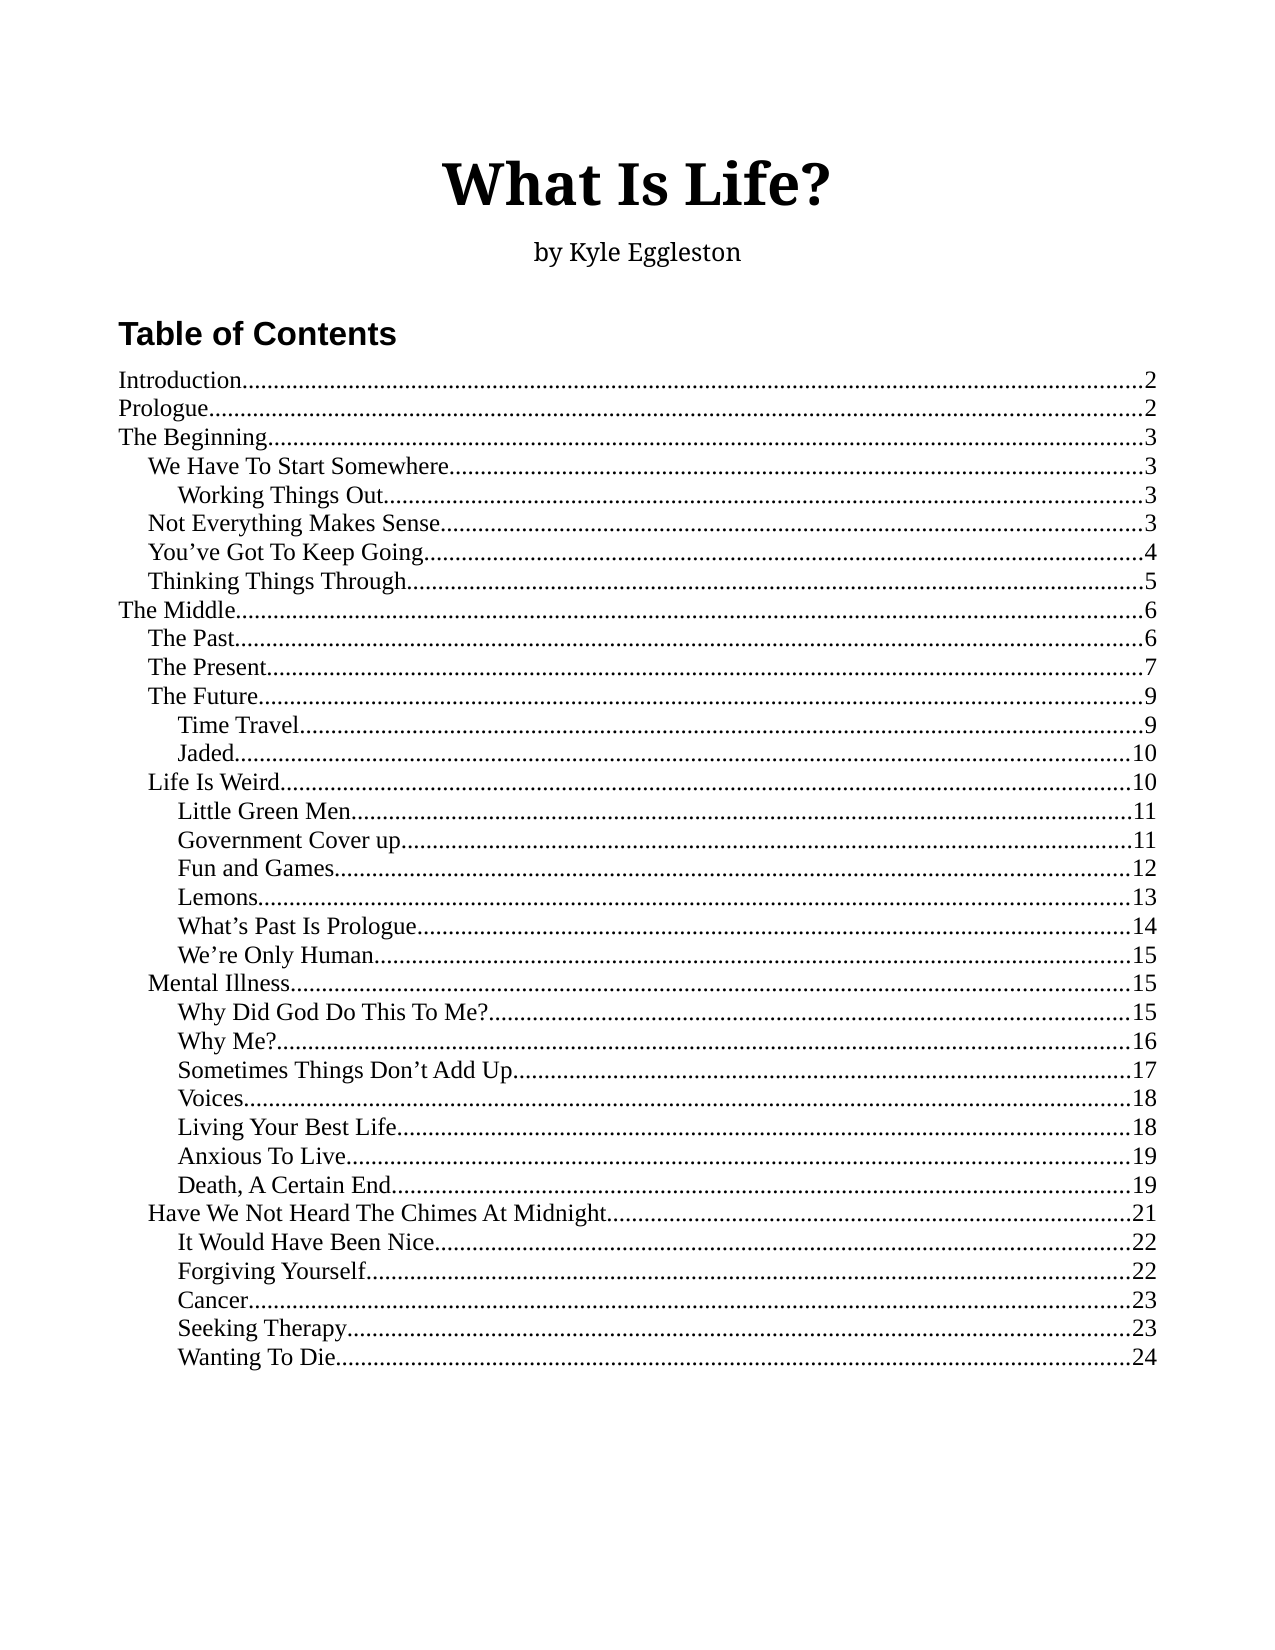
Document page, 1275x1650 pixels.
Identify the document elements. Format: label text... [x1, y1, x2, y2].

text We’re Only Human 15 [177, 940, 1157, 968]
text Sometimes Things Don’t Add Up 17 [177, 1055, 1157, 1083]
text Prologue 2 [118, 393, 1157, 422]
text Forgiving Yourself 22 [177, 1256, 1157, 1285]
text We Have To Start Somewhere 3 [148, 451, 1157, 480]
text Wanting To Die 24 [177, 1342, 1157, 1371]
text It Would Have Been Nice 22 [177, 1227, 1157, 1256]
text Little Green Men 11 [177, 796, 1157, 825]
text Why Me? 16 [177, 1026, 1157, 1055]
text Living Your Best Life 18 [177, 1112, 1157, 1141]
text Seeking Therapy 23 [177, 1313, 1157, 1342]
text Voices 18 [177, 1083, 1157, 1112]
text Not Everything Makes Sense 3 [148, 508, 1157, 537]
text The Past 6 [148, 623, 1157, 652]
text What’s Past Is Prologue 14 [177, 911, 1157, 940]
text Working Things Out 3 [177, 480, 1157, 508]
title What Is Life? [118, 143, 1157, 223]
text Lemons 13 [177, 882, 1157, 911]
text Have We Not Heard The Chimes At Midnight 21 [148, 1198, 1157, 1227]
subtitle Table of Contents [118, 314, 1157, 352]
text Jaded 10 [177, 738, 1157, 767]
text Why Did God Do This To Me? 15 [177, 997, 1157, 1026]
text The Beginning 3 [118, 422, 1157, 451]
text The Future 9 [148, 681, 1157, 710]
text Government Cover up 11 [177, 825, 1157, 853]
text Mental Illness 15 [148, 968, 1157, 997]
text The Middle 6 [118, 595, 1157, 623]
text Thinking Things Through 5 [148, 566, 1157, 595]
text Anxious To Live 19 [177, 1141, 1157, 1170]
text Introduction 2 [118, 365, 1157, 393]
text You’ve Got To Keep Going 4 [148, 537, 1157, 566]
text Fun and Games 12 [177, 853, 1157, 882]
text Life Is Weird 10 [148, 767, 1157, 796]
text by Kyle Eggleston [118, 235, 1157, 269]
text Time Travel 9 [177, 710, 1157, 738]
text Cancer 23 [177, 1285, 1157, 1313]
text Death, A Certain End 19 [177, 1170, 1157, 1198]
text The Present 7 [148, 652, 1157, 681]
